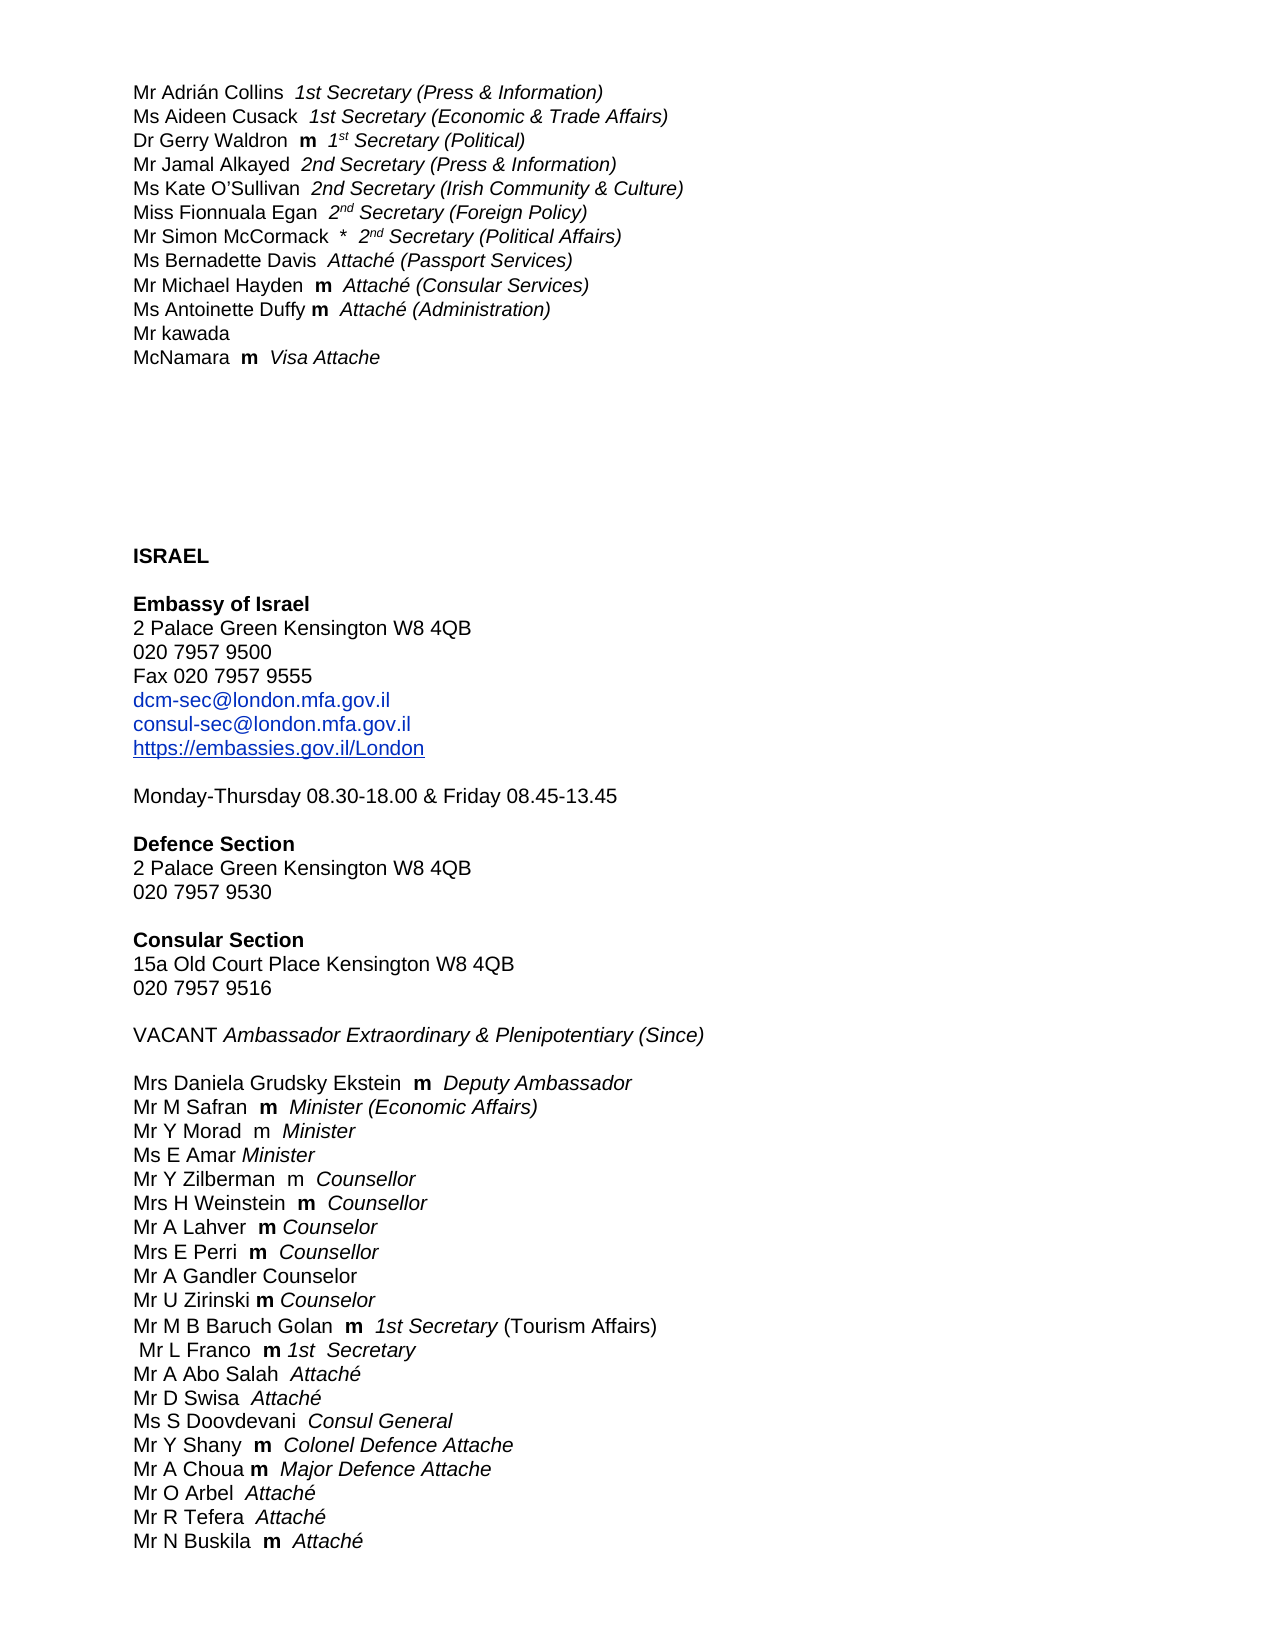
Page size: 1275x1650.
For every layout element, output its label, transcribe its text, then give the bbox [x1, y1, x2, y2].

text 020 7957 9516 [133, 975, 1181, 999]
text Monday-Thursday 08.30-18.00 & Friday 08.45-13.45 [133, 784, 1181, 808]
text Mr U Zirinski m Counselor [133, 1288, 1181, 1312]
text Mrs E Perri m Counsellor [133, 1240, 1181, 1264]
text 2 Palace Green Kensington W8 4QB [133, 856, 1181, 879]
text Mr Jamal Alkayed 2nd Secretary (Press & Information) [133, 153, 1181, 176]
text Ms Bernadette Davis Attaché (Passport Services) [133, 249, 1181, 272]
text 2 Palace Green Kensington W8 4QB [133, 616, 1181, 640]
text Mrs Daniela Grudsky Ekstein m Deputy Ambassador [133, 1071, 1181, 1095]
text Mr O Arbel Attaché [133, 1481, 1181, 1505]
text Mr A Gandler Counselor [133, 1264, 1181, 1288]
text https://embassies.gov.il/London [133, 736, 1181, 760]
text Ms Aideen Cusack 1st Secretary (Economic & Trade Affairs) [133, 105, 1181, 128]
text Mr kawada [133, 322, 1181, 344]
text Consular Section [133, 927, 1181, 951]
text Mr D Swisa Attaché [133, 1385, 1181, 1409]
text Mr L Franco m 1st Secretary [133, 1337, 1181, 1361]
text 020 7957 9530 [133, 879, 1181, 903]
text Embassy of Israel [133, 592, 1181, 616]
text Dr Gerry Waldron m 1st Secretary (Political) [133, 129, 1181, 152]
text Fax 020 7957 9555 [133, 664, 1181, 688]
text McNamara m Visa Attache [133, 346, 1181, 368]
subtitle ISRAEL [133, 544, 1181, 568]
text Mr M Safran m Minister (Economic Affairs) [133, 1095, 1181, 1119]
text consul-sec@london.mfa.gov.il [133, 712, 1181, 736]
text Mr Y Shany m Colonel Defence Attache [133, 1433, 1181, 1457]
text 15a Old Court Place Kensington W8 4QB [133, 951, 1181, 975]
text Mr N Buskila m Attaché [133, 1529, 1181, 1553]
text Ms E Amar Minister [133, 1143, 1181, 1167]
text Ms S Doovdevani Consul General [133, 1409, 1181, 1433]
text Mr Simon McCormack * 2nd Secretary (Political Affairs) [133, 225, 1181, 248]
text dcm-sec@london.mfa.gov.il [133, 688, 1181, 712]
text Mr Y Morad m Minister [133, 1119, 1181, 1143]
text Mr Michael Hayden m Attaché (Consular Services) [133, 273, 1181, 296]
text Mr A Abo Salah Attaché [133, 1361, 1181, 1385]
text Mr A Lahver m Counselor [133, 1215, 1181, 1239]
text Mr Y Zilberman m Counsellor [133, 1167, 1181, 1191]
text Mr M B Baruch Golan m 1st Secretary (Tourism Affairs) [133, 1313, 1181, 1337]
text Mr R Tefera Attaché [133, 1505, 1181, 1529]
text 020 7957 9500 [133, 640, 1181, 664]
text Miss Fionnuala Egan 2nd Secretary (Foreign Policy) [133, 201, 1181, 224]
text Ms Antoinette Duffy m Attaché (Administration) [133, 297, 1181, 320]
text Mr Adrián Collins 1st Secretary (Press & Information) [133, 81, 1181, 104]
text VACANT Ambassador Extraordinary & Plenipotentiary (Since) [133, 1023, 1181, 1047]
text Ms Kate O’Sullivan 2nd Secretary (Irish Community & Culture) [133, 177, 1181, 200]
text Mr A Choua m Major Defence Attache [133, 1457, 1181, 1481]
text Mrs H Weinstein m Counsellor [133, 1191, 1181, 1215]
text Defence Section [133, 832, 1181, 856]
